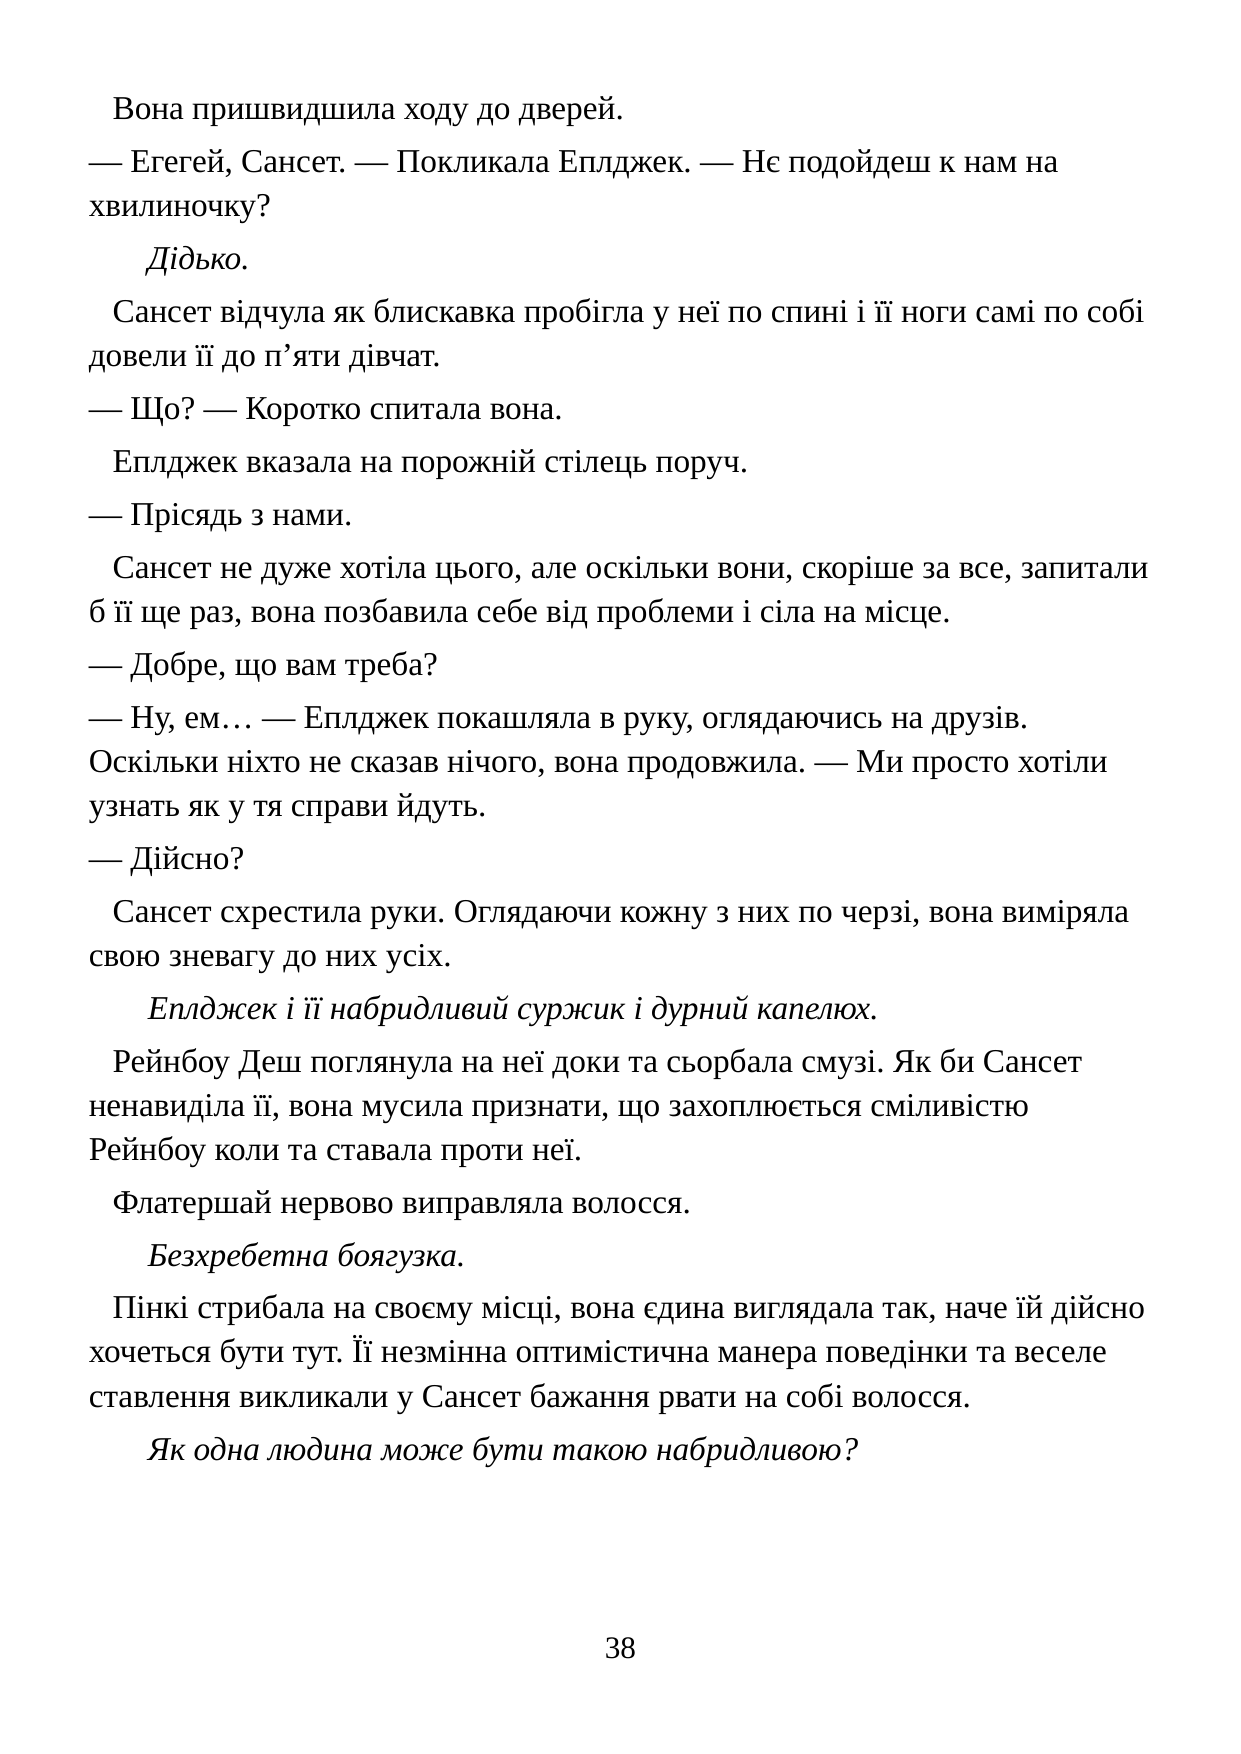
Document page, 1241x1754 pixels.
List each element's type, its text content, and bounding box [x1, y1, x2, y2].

text Еплджек і її набридливий суржик і дурний капелюх. [88, 988, 1152, 1026]
text Еплджек вказала на порожній стілець поруч. [88, 441, 1152, 479]
text — Прісядь з нами. [88, 494, 1152, 532]
text — Ну, ем… — Еплджек покашляла в руку, оглядаючись на друзів. Оскільки ніхто не сказав нічого, вона продовжила. — Ми просто хотіли узнать як у тя справи йдуть. [88, 697, 1152, 823]
text — Що? — Коротко спитала вона. [88, 388, 1152, 427]
text Як одна людина може бути такою набридливою? [88, 1429, 1152, 1467]
text Сансет не дуже хотіла цього, але оскільки вони, скоріше за все, запитали б її ще раз, вона позбавила себе від проблеми і сіла на місце. [88, 547, 1152, 629]
text Вона пришвидшила ходу до дверей. [88, 88, 1152, 127]
text Флатершай нервово виправляла волосся. [88, 1182, 1152, 1220]
text — Егегей, Сансет. — Покликала Еплджек. — Нє подойдеш к нам на хвилиночку? [88, 141, 1152, 224]
text Дідько. [88, 238, 1152, 277]
text Сансет відчула як блискавка пробігла у неї по спині і її ноги самі по собі довели її до п’яти дівчат. [88, 291, 1152, 374]
text Пінкі стрибала на своєму місці, вона єдина виглядала так, наче їй дійсно хочеться бути тут. Її незмінна оптимістична манера поведінки та веселе ставлення викликали у Сансет бажання рвати на собі волосся. [88, 1288, 1152, 1414]
text — Добре, що вам треба? [88, 644, 1152, 682]
text Безхребетна боягузка. [88, 1235, 1152, 1273]
text Рейнбоу Деш поглянула на неї доки та сьорбала смузі. Як би Сансет ненавиділа її, вона мусила признати, що захоплюється сміливістю Рейнбоу коли та ставала проти неї. [88, 1041, 1152, 1167]
text Сансет схрестила руки. Оглядаючи кожну з них по черзі, вона виміряла свою зневагу до них усіх. [88, 891, 1152, 973]
text — Дійсно? [88, 838, 1152, 876]
